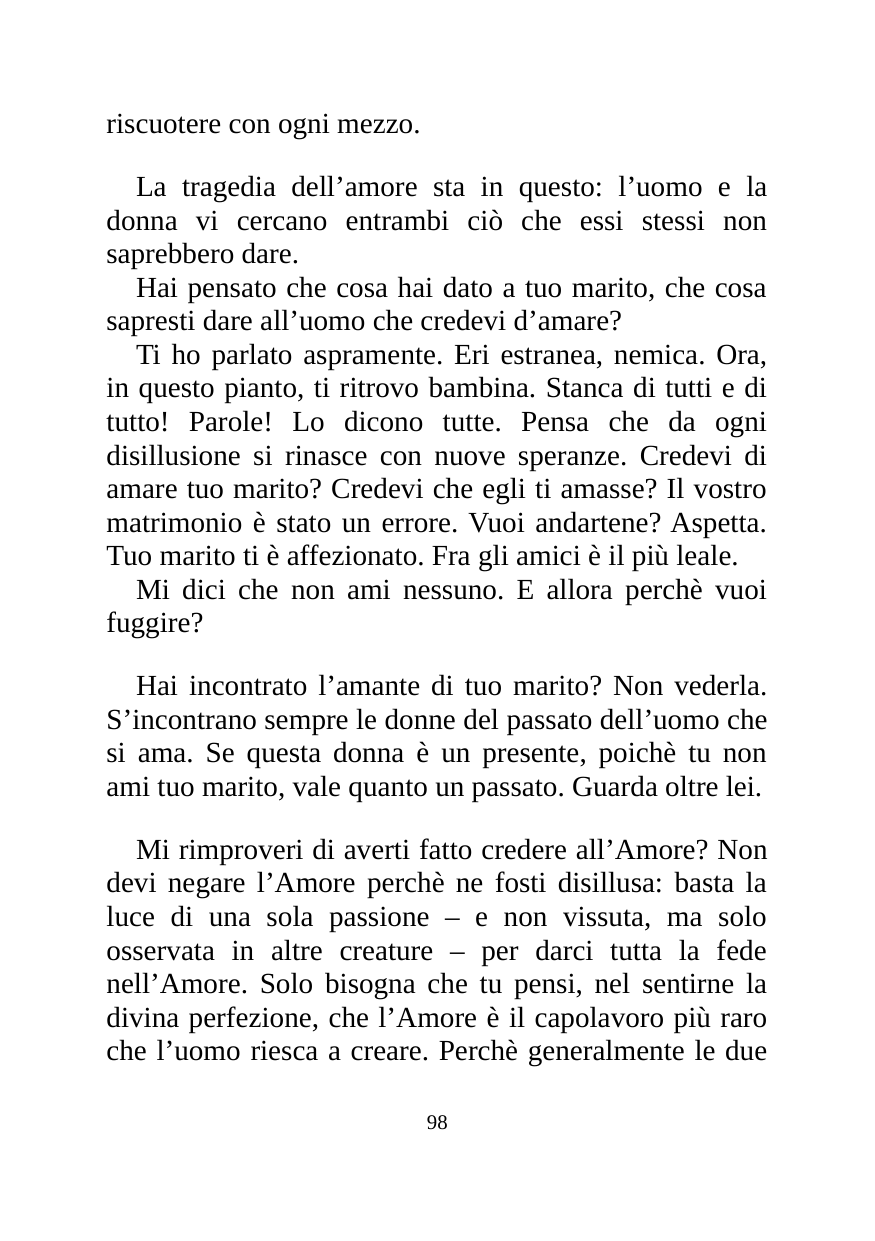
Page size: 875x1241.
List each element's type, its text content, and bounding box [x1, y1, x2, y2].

text Mi rimproveri di averti fatto credere all’Amore? Non devi negare l’Amore perchè ne fosti disillusa: basta la luce di una sola passione – e non vissuta, ma solo osservata in altre creature – per darci tutta la fede nell’Amore. Solo bisogna che tu pensi, nel sentirne la divina perfezione, che l’Amore è il capolavoro più raro che l’uomo riesca a creare. Perchè generalmente le due [106, 832, 768, 1067]
text La tragedia dell’amore sta in questo: l’uomo e la donna vi cercano entrambi ciò che essi stessi non saprebbero dare. [106, 169, 768, 270]
text riscuotere con ogni mezzo. [106, 106, 768, 140]
text Hai incontrato l’amante di tuo marito? Non vederla. S’incontrano sempre le donne del passato dell’uomo che si ama. Se questa donna è un presente, poichè tu non ami tuo marito, vale quanto un passato. Guarda oltre lei. [106, 668, 768, 802]
text Ti ho parlato aspramente. Eri estranea, nemica. Ora, in questo pianto, ti ritrovo bambina. Stanca di tutti e di tutto! Parole! Lo dicono tutte. Pensa che da ogni disillusione si rinasce con nuove speranze. Credevi di amare tuo marito? Credevi che egli ti amasse? Il vostro matrimonio è stato un errore. Vuoi andartene? Aspetta. Tuo marito ti è affezionato. Fra gli amici è il più leale. [106, 337, 768, 572]
text Mi dici che non ami nessuno. E allora perchè vuoi fuggire? [106, 572, 768, 639]
text Hai pensato che cosa hai dato a tuo marito, che cosa sapresti dare all’uomo che credevi d’amare? [106, 270, 768, 337]
